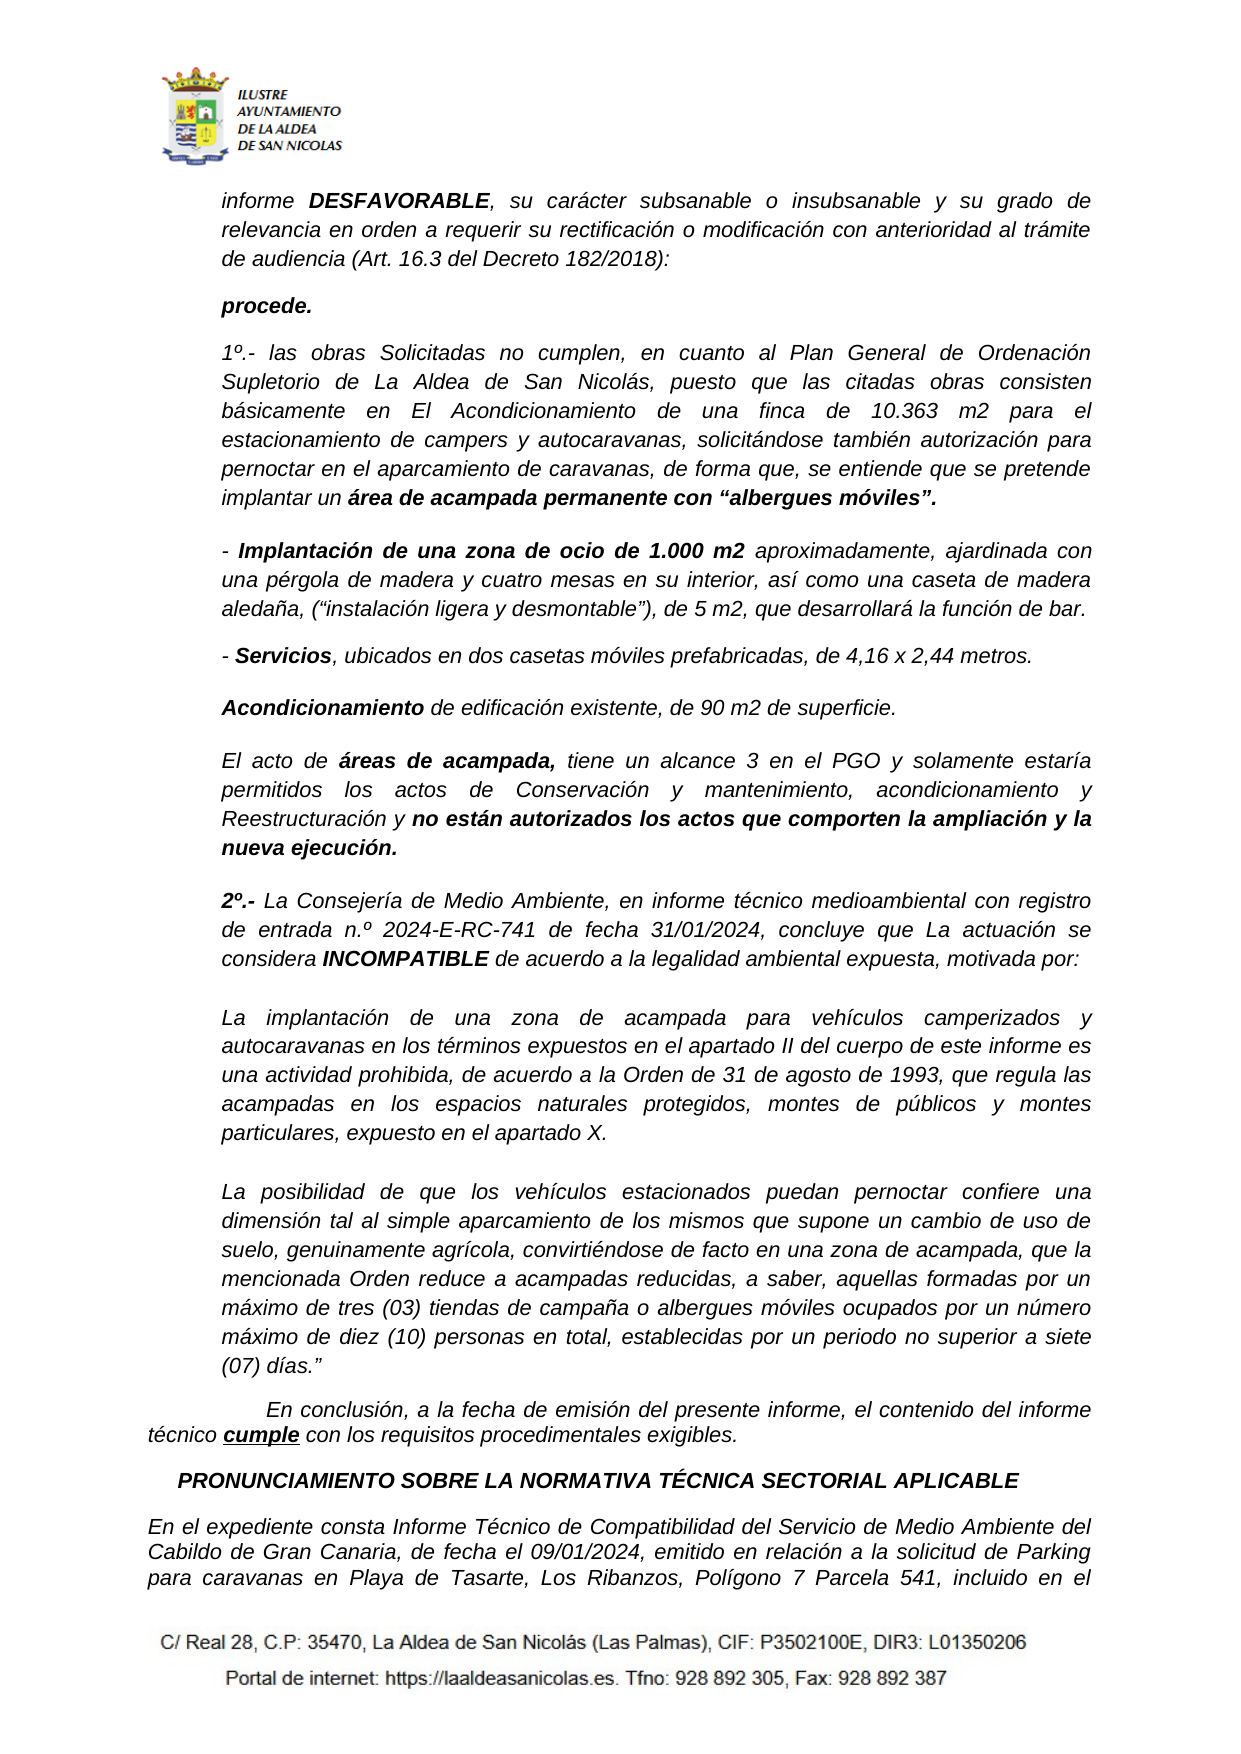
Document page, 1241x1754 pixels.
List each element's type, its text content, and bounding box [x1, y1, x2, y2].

list procede. [221, 293, 1093, 318]
picture [148, 59, 358, 173]
list informe DESFAVORABLE, su carácter subsanable o insubsanable y su grado de relevancia en orden a requerir su rectificación o modificación con anterioridad al trámite de audiencia (Art. 16.3 del Decreto 182/2018): [221, 188, 1093, 272]
list La implantación de una zona de acampada para vehículos camperizados y autocaravanas en los términos expuestos en el apartado II del cuerpo de este informe es una actividad prohibida, de acuerdo a la Orden de 31 de agosto de 1993, que regula las acampadas en los espacios naturales protegidos, montes de públicos y montes particulares, expuesto en el apartado X. [221, 1004, 1093, 1146]
list - Implantación de una zona de ocio de 1.000 m2 aproximadamente, ajardinada con una pérgola de madera y cuatro mesas en su interior, así como una caseta de madera aledaña, (“instalación ligera y desmontable”), de 5 m2, que desarrollará la función de bar. [221, 538, 1093, 621]
list 2º.- La Consejería de Medio Ambiente, en informe técnico medioambiental con registro de entrada n.º 2024-E-RC-741 de fecha 31/01/2024, concluye que La actuación se considera INCOMPATIBLE de acuerdo a la legalidad ambiental expuesta, motivada por: [221, 888, 1093, 971]
list La posibilidad de que los vehículos estacionados puedan pernoctar confiere una dimensión tal al simple aparcamiento de los mismos que supone un cambio de uso de suelo, genuinamente agrícola, convirtiéndose de facto en una zona de acampada, que la mencionada Orden reduce a acampadas reducidas, a saber, aquellas formadas por un máximo de tres (03) tiendas de campaña o albergues móviles ocupados por un número máximo de diez (10) personas en total, establecidas por un periodo no superior a siete (07) días.” [221, 1179, 1093, 1378]
text En el expediente consta Informe Técnico de Compatibilidad del Servicio de Medio Ambiente del Cabildo de Gran Canaria, de fecha el 09/01/2024, emitido en relación a la solicitud de Parking para caravanas en Playa de Tasarte, Los Ribanzos, Polígono 7 Parcela 541, incluido en el [148, 1514, 1093, 1589]
list - Servicios, ubicados en dos casetas móviles prefabricadas, de 4,16 x 2,44 metros. [221, 642, 1093, 668]
picture [148, 1626, 1034, 1694]
list 1º.- las obras Solicitadas no cumplen, en cuanto al Plan General de Ordenación Supletorio de La Aldea de San Nicolás, puesto que las citadas obras consisten básicamente en El Acondicionamiento de una finca de 10.363 m2 para el estacionamiento de campers y autocaravanas, solicitándose también autorización para pernoctar en el aparcamiento de caravanas, de forma que, se entiende que se pretende implantar un área de acampada permanente con “albergues móviles”. [221, 340, 1093, 510]
list Acondicionamiento de edificación existente, de 90 m2 de superficie. [221, 695, 1093, 721]
subtitle PRONUNCIAMIENTO SOBRE LA NORMATIVA TÉCNICA SECTORIAL APLICABLE [177, 1468, 1093, 1493]
list El acto de áreas de acampada, tiene un alcance 3 en el PGO y solamente estaría permitidos los actos de Conservación y mantenimiento, acondicionamiento y Reestructuración y no están autorizados los actos que comporten la ampliación y la nueva ejecución. [221, 748, 1093, 860]
text En conclusión, a la fecha de emisión del presente informe, el contenido del informe técnico cumple con los requisitos procedimentales exigibles. [148, 1397, 1093, 1447]
